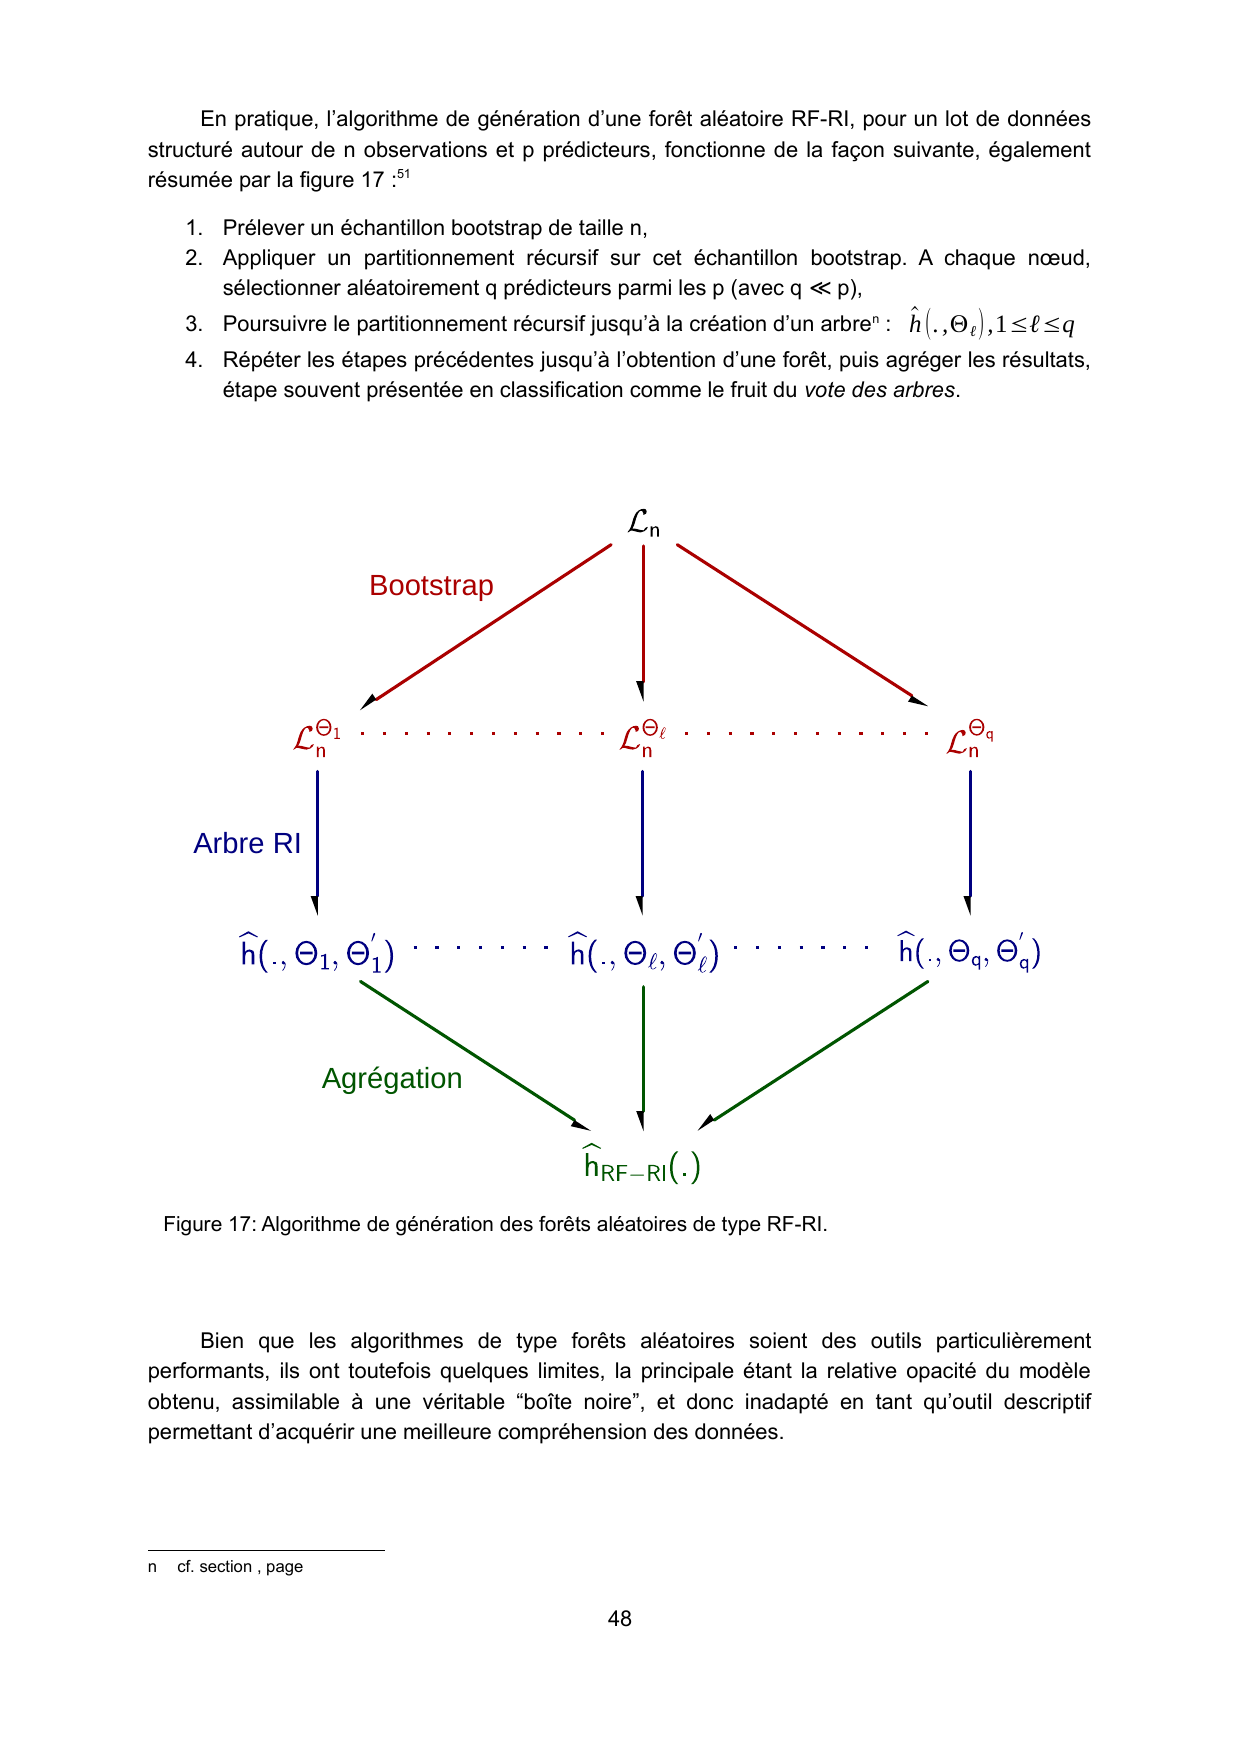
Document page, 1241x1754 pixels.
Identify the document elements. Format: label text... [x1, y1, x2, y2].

list Répéter les étapes précédentes jusqu’à l’obtention d’une forêt, puis agréger les résultats, étape souvent présentée en classification comme le fruit du vote des arbres. [185, 347, 1093, 403]
text Figure 17: Algorithme de génération des forêts aléatoires de type RF-RI. [163, 468, 1077, 1236]
list Poursuivre le partitionnement récursif jusqu’à la création d’un arbre : [185, 305, 1093, 342]
list Prélever un échantillon bootstrap de taille n, [185, 215, 1093, 240]
text Bien que les algorithmes de type forêts aléatoires soient des outils particulièrement performants, ils ont toutefois quelques limites, la principale étant la relative opacité du modèle obtenu, assimilable à une véritable “boîte noire”, et donc inadapté en tant qu’outil descriptif permettant d’acquérir une meilleure compréhension des données. [148, 1328, 1093, 1444]
list cf. section , page [148, 1556, 1093, 1576]
list Appliquer un partitionnement récursif sur cet échantillon bootstrap. A chaque nœud, sélectionner aléatoirement q prédicteurs parmi les p (avec q ≪ p), [185, 245, 1093, 300]
text En pratique, l’algorithme de génération d’une forêt aléatoire RF-RI, pour un lot de données structuré autour de n observations et p prédicteurs, fonctionne de la façon suivante, également résumée par la figure 17 :51 [148, 106, 1093, 192]
